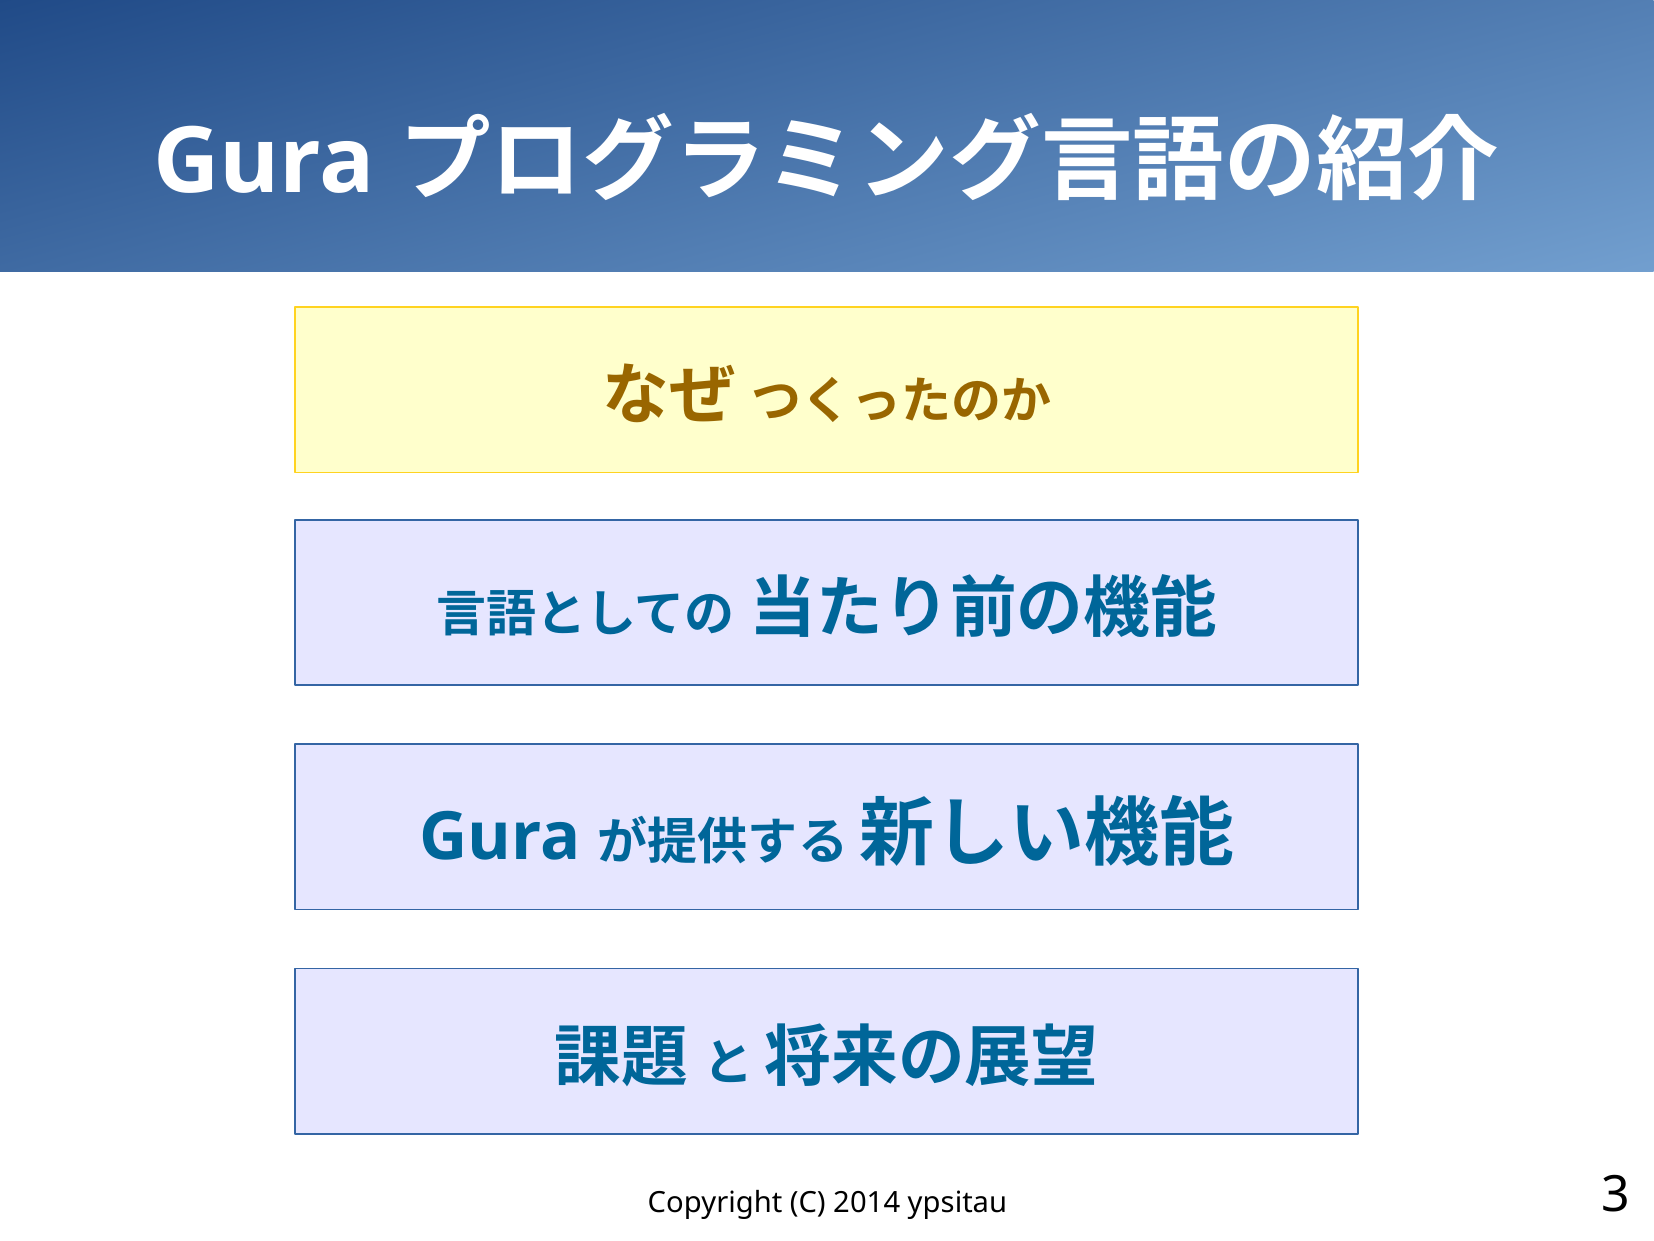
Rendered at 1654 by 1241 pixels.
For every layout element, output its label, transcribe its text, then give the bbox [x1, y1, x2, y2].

text_box なぜ つくったのか [295, 307, 1359, 473]
text_box 課題 と 将来の展望 [295, 968, 1359, 1134]
title Gura プログラミング言語の紹介 [82, 49, 1571, 257]
text_box Gura が提供する 新しい機能 [295, 744, 1359, 910]
text_box 言語としての 当たり前の機能 [295, 519, 1359, 686]
